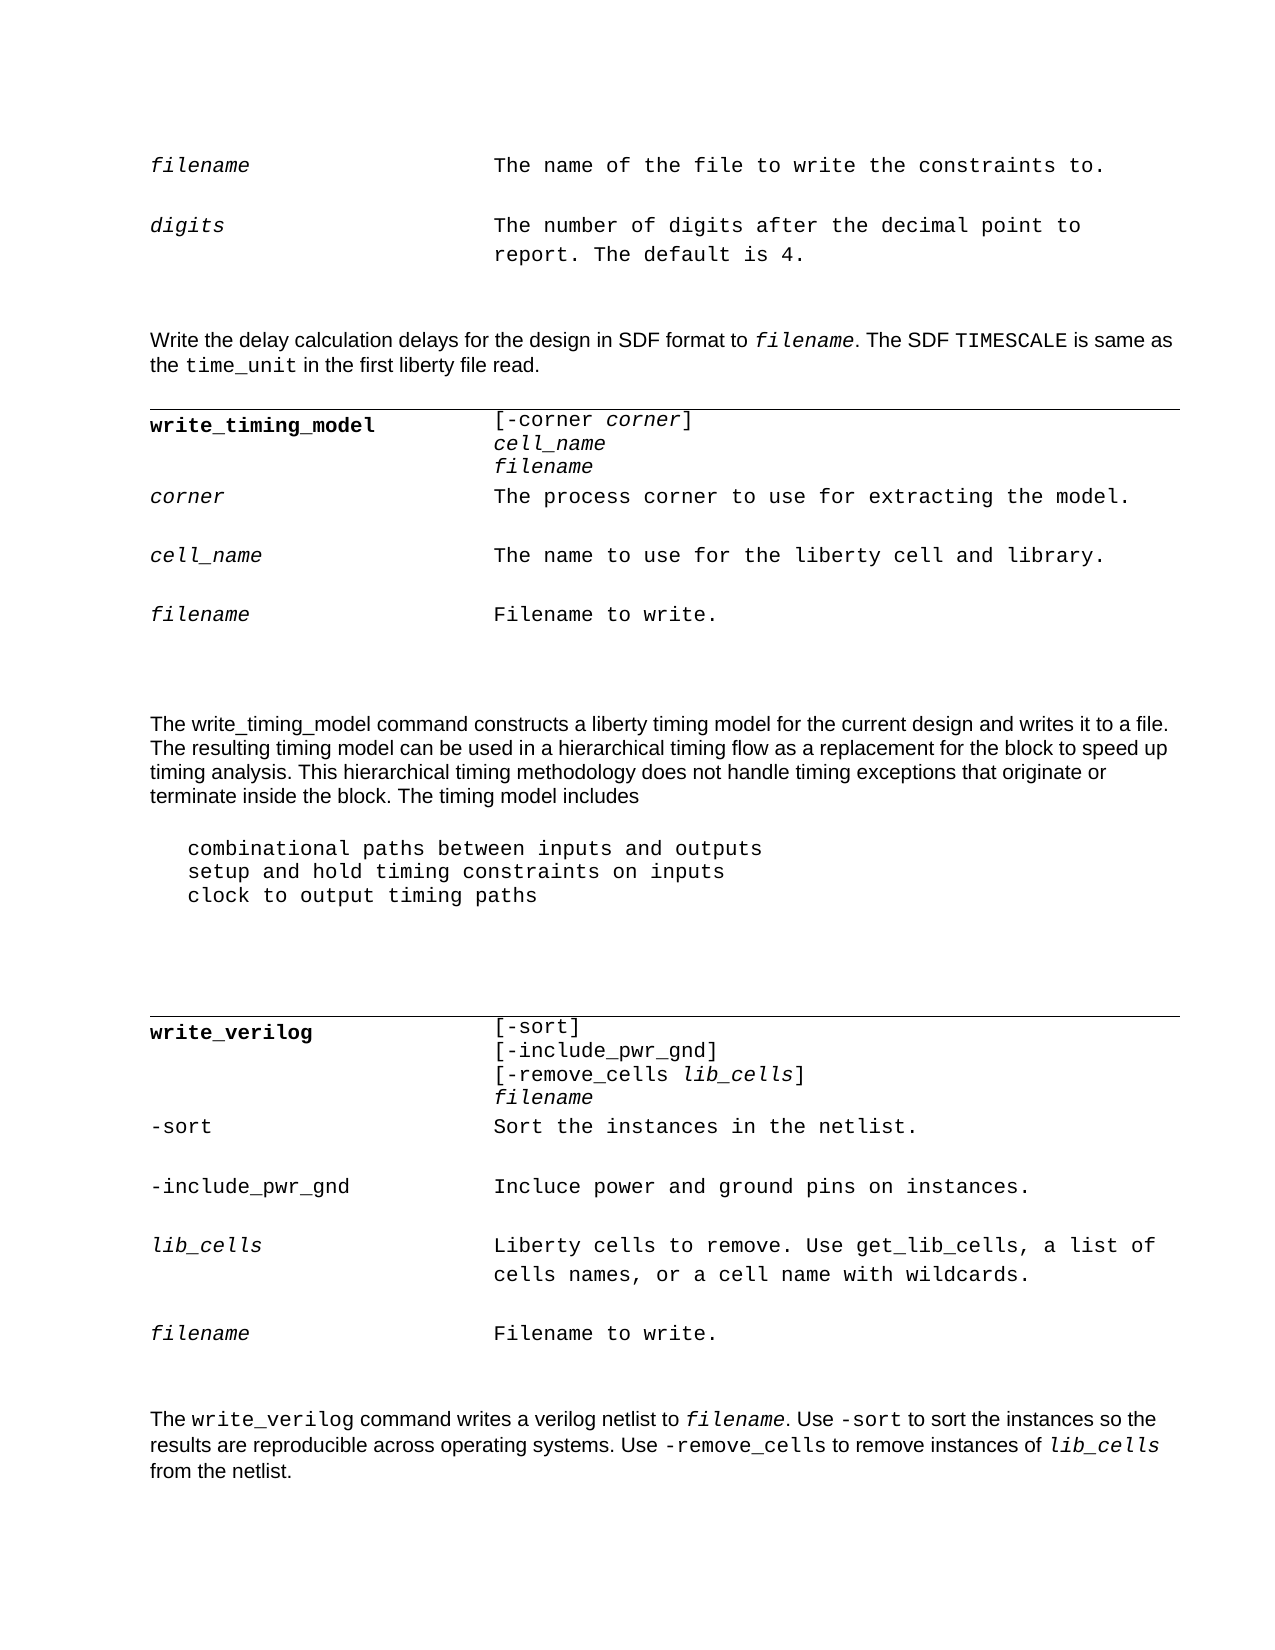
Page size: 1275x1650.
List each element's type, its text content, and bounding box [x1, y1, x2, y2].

table_cell filename [150, 599, 493, 658]
table_cell The number of digits after the decimal point to report. The default is 4. [493, 209, 1180, 297]
table_cell lib_cells [150, 1229, 493, 1318]
table_cell -include_pwr_gnd [150, 1170, 493, 1229]
table_cell The name to use for the liberty cell and library. [493, 539, 1180, 598]
text combinational paths between inputs and outputs setup and hold timing constraints on inputs clock to output timing paths [187, 837, 1180, 908]
table_cell Incluce power and ground pins on instances. [493, 1170, 1180, 1229]
text The write_verilog command writes a verilog netlist to filename. Use -sort to sort the instances so the results are reproducible across operating systems. Use -remove_cells to remove instances of lib_cells from the netlist. [150, 1407, 1180, 1482]
text Write the delay calculation delays for the design in SDF format to filename. The SDF TIMESCALE is same as the time_unit in the first liberty file read. [150, 327, 1180, 379]
table_cell Filename to write. [493, 599, 1180, 658]
table_cell filename [150, 150, 493, 209]
table_header [-sort] [-include_pwr_gnd] [-remove_cells lib_cells] filename [493, 1017, 1180, 1111]
table_cell corner [150, 480, 493, 539]
table_header write_timing_model [150, 410, 493, 480]
table_cell The process corner to use for extracting the model. [493, 480, 1180, 539]
table_cell cell_name [150, 539, 493, 598]
text The write_timing_model command constructs a liberty timing model for the current design and writes it to a file. The resulting timing model can be used in a hierarchical timing flow as a replacement for the block to speed up timing analysis. This hierarchical timing methodology does not handle timing exceptions that originate or terminate inside the block. The timing model includes [150, 712, 1180, 807]
table_cell The name of the file to write the constraints to. [493, 150, 1180, 209]
table_cell -sort [150, 1111, 493, 1170]
table_cell Sort the instances in the netlist. [493, 1111, 1180, 1170]
table_header write_verilog [150, 1017, 493, 1111]
table_header [-corner corner] cell_name filename [493, 410, 1180, 480]
table_cell Liberty cells to remove. Use get_lib_cells, a list of cells names, or a cell name with wildcards. [493, 1229, 1180, 1318]
table_cell Filename to write. [493, 1318, 1180, 1377]
table_cell filename [150, 1318, 493, 1377]
table_cell digits [150, 209, 493, 297]
